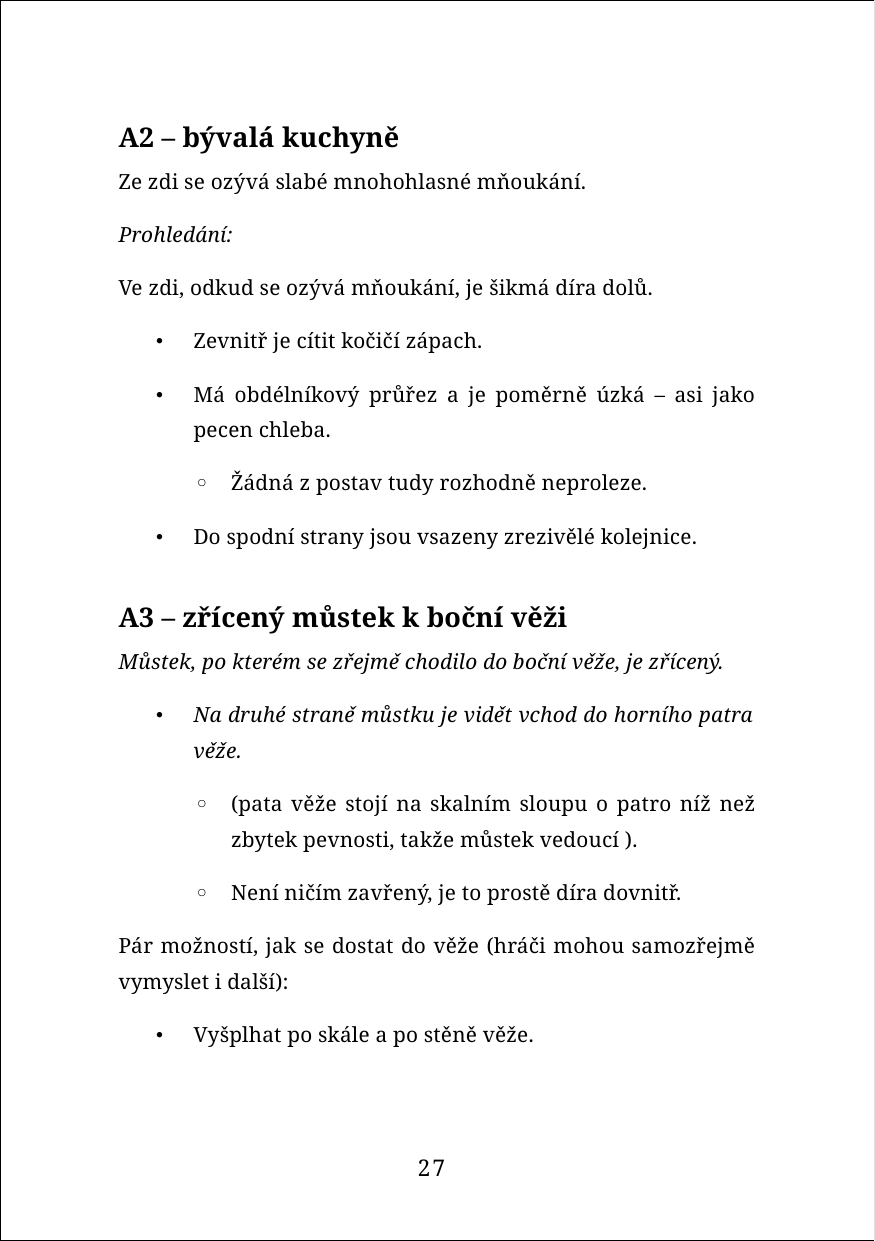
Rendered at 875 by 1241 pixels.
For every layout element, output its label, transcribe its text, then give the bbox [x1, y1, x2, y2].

subtitle A2 – bývalá kuchyně [118, 118, 756, 155]
text Pár možností, jak se dostat do věže (hráči mohou samozřejmě vymyslet i další): [118, 931, 756, 995]
text Prohledání: [118, 220, 756, 248]
text Ze zdi se ozývá slabé mnohohlasné mňoukání. [118, 167, 756, 195]
list Vyšplhat po skále a po stěně věže. [156, 1020, 756, 1048]
list Není ničím zavřený, je to prostě díra dovnitř. [193, 878, 756, 906]
subtitle A3 – zřícený můstek k boční věži [118, 599, 756, 636]
text Můstek, po kterém se zřejmě chodilo do boční věže, je zřícený. [118, 647, 756, 676]
list Do spodní strany jsou vsazeny zrezivělé kolejnice. [156, 522, 756, 550]
list Žádná z postav tudy rozhodně neproleze. [193, 468, 756, 497]
list Má obdélníkový průřez a je poměrně úzká – asi jako pecen chleba. [156, 380, 756, 444]
list Zevnitř je cítit kočičí zápach. [156, 327, 756, 355]
list (pata věže stojí na skalním sloupu o patro níž než zbytek pevnosti, takže můstek vedoucí ). [193, 789, 756, 853]
list Na druhé straně můstku je vidět vchod do horního patra věže. [156, 701, 756, 764]
text Ve zdi, odkud se ozývá mňoukání, je šikmá díra dolů. [118, 273, 756, 302]
